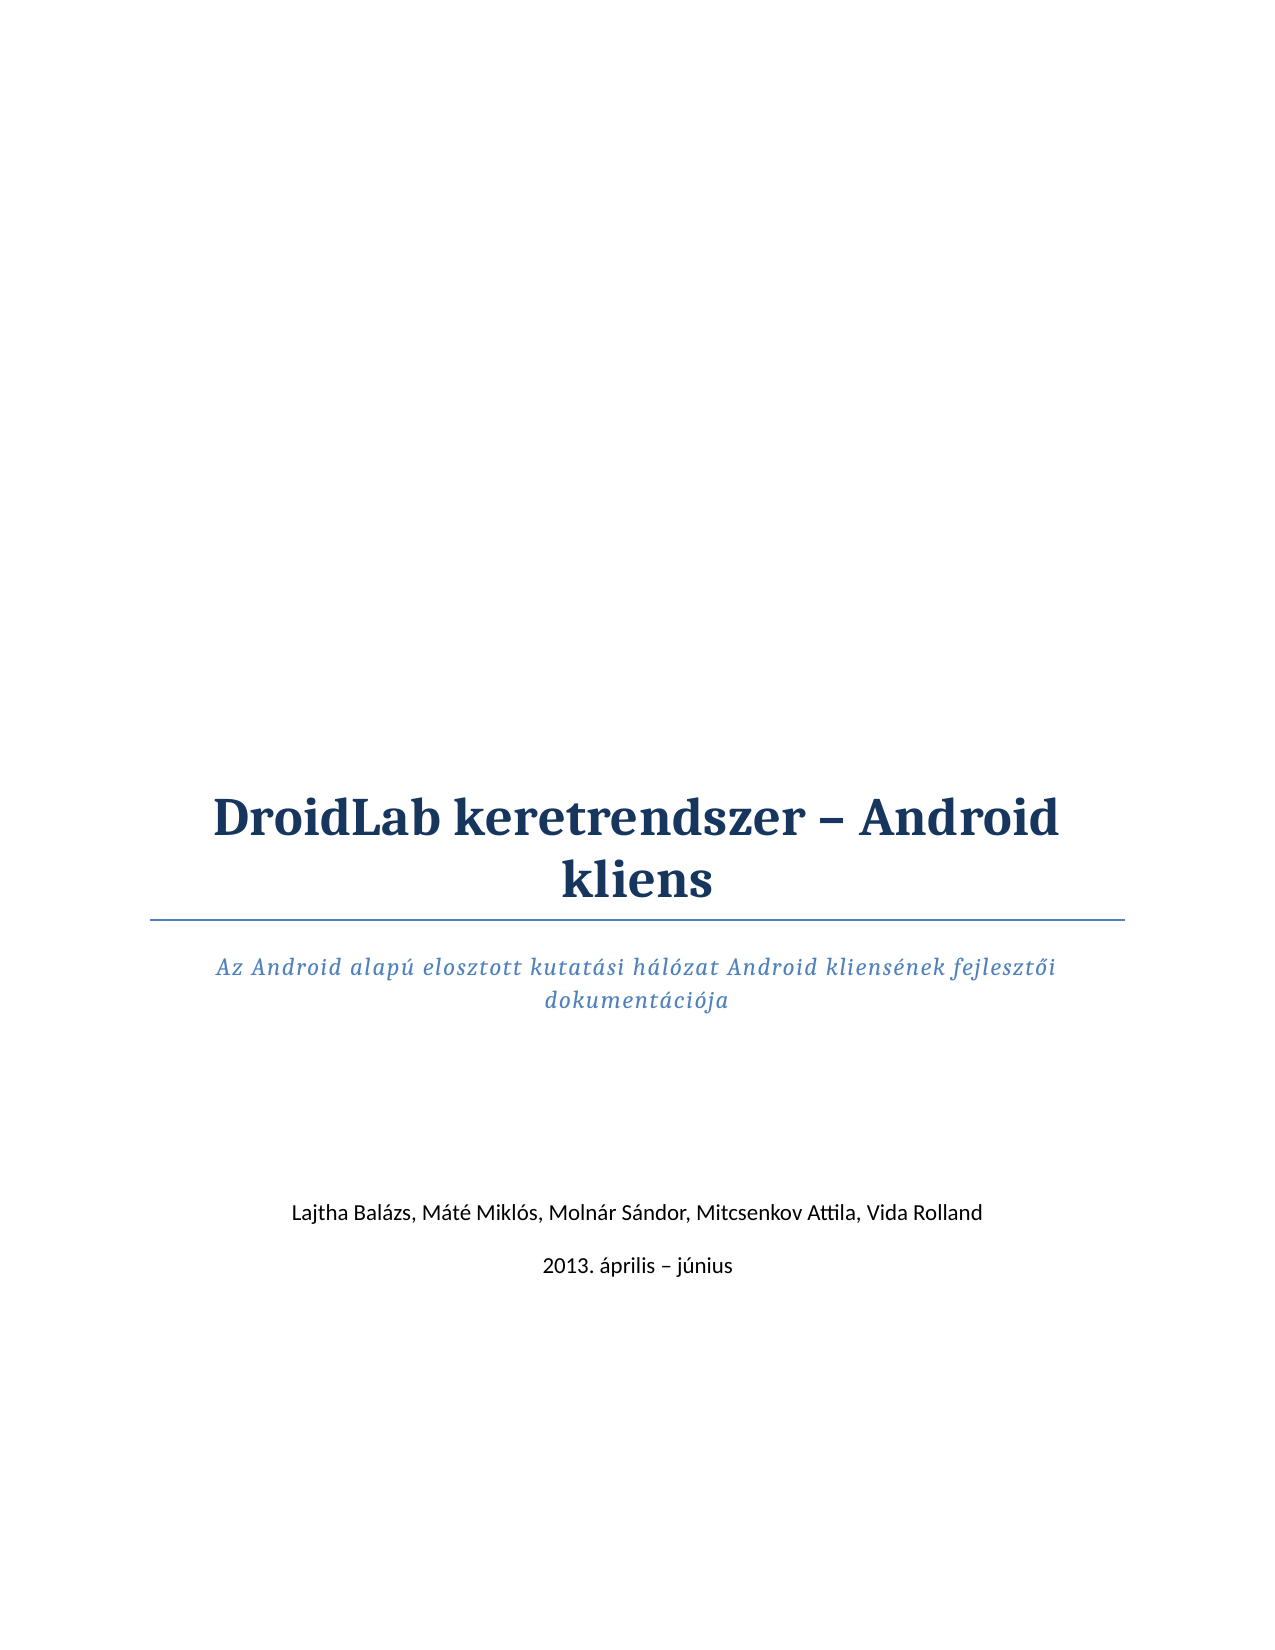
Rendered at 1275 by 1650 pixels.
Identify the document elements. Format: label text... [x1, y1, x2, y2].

text Lajtha Balázs, Máté Miklós, Molnár Sándor, Mitcsenkov Attila, Vida Rolland [150, 1198, 1125, 1226]
subtitle Az Android alapú elosztott kutatási hálózat Android kliensének fejlesztői dokumentációja [150, 952, 1125, 1014]
title DroidLab keretrendszer – Android kliens [150, 786, 1125, 919]
text 2013. április – június [150, 1251, 1125, 1279]
